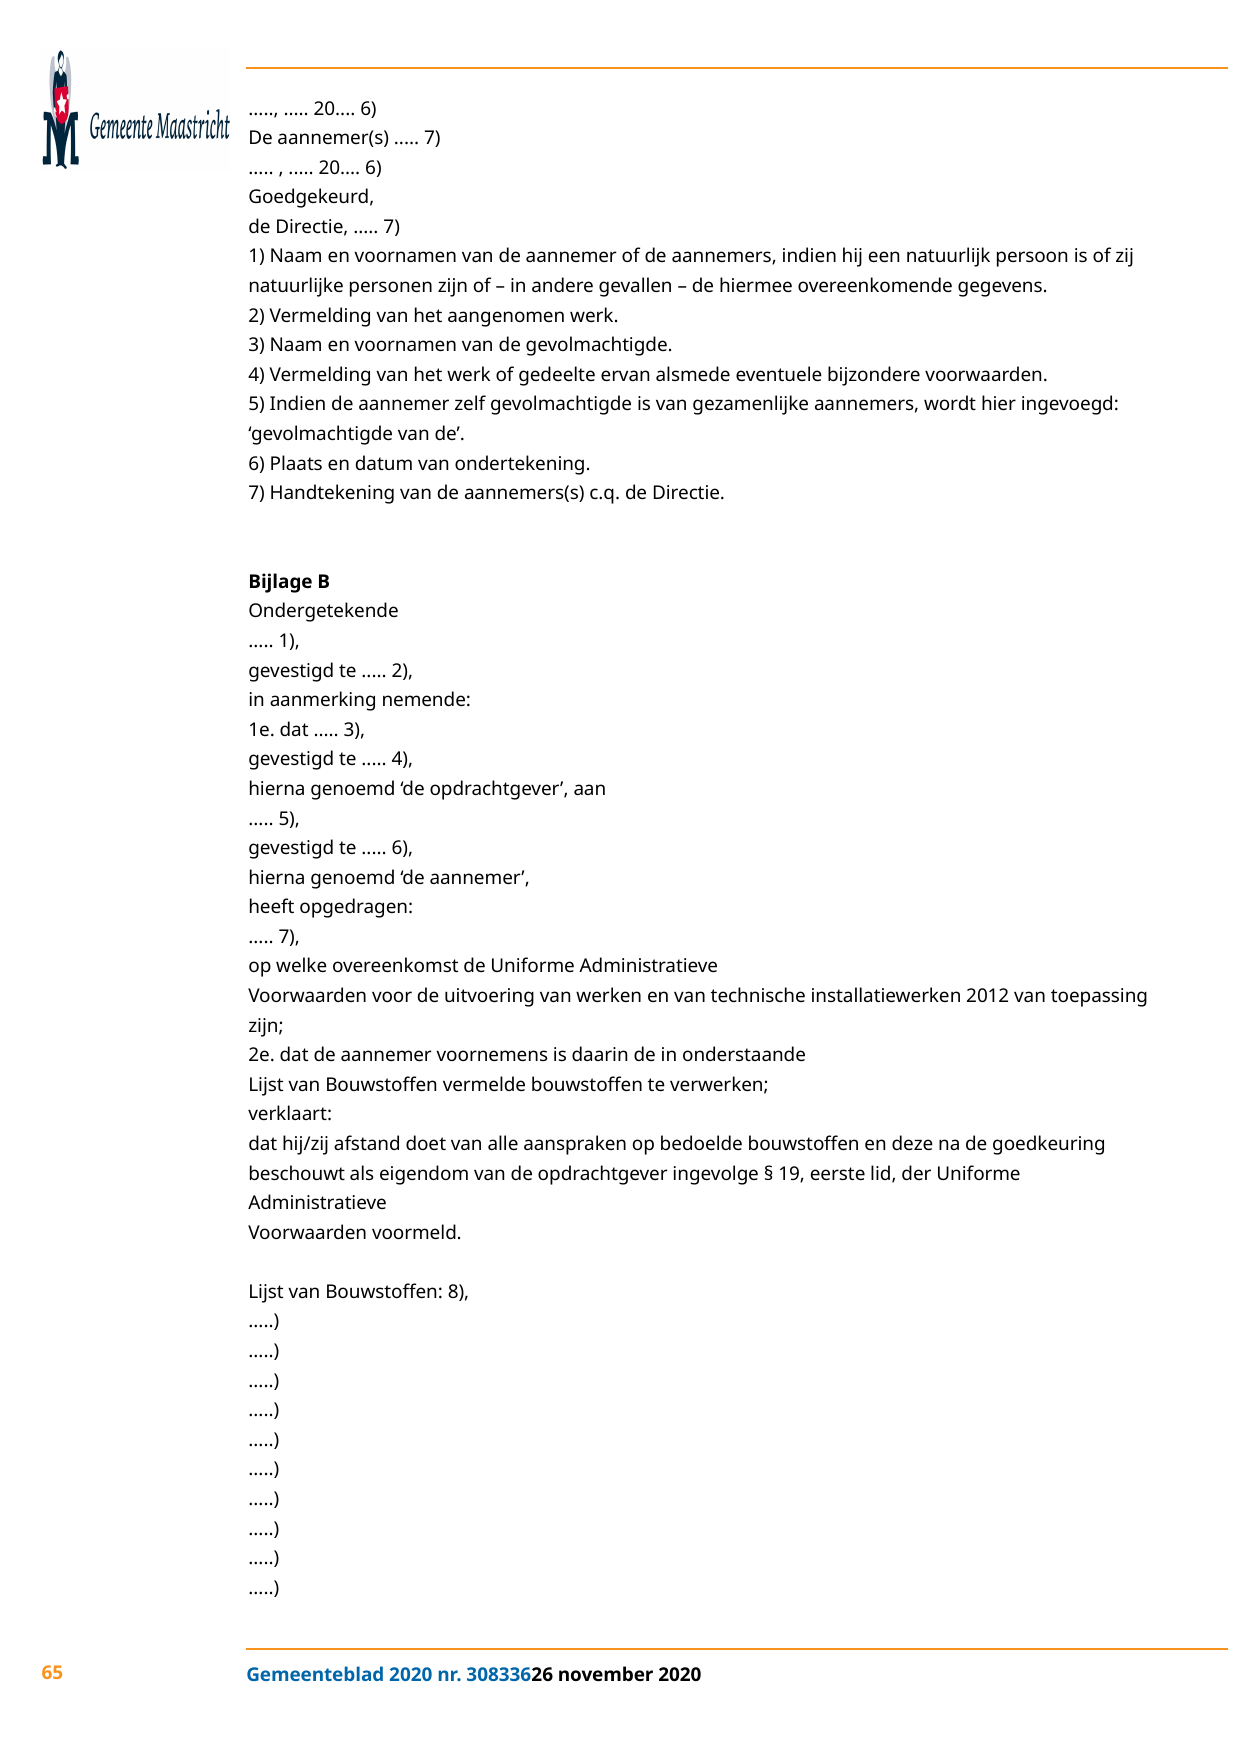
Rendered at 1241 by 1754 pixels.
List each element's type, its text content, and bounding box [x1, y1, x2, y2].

text 1) Naam en voornamen van de aannemer of de aannemers, indien hij een natuurlijk persoon is of zij natuurlijke personen zijn of – in andere gevallen – de hiermee overeenkomende gegevens. [248, 243, 1152, 298]
text 4) Vermelding van het werk of gedeelte ervan alsmede eventuele bijzondere voorwaarden. [248, 361, 1152, 387]
text ..... 1), [248, 627, 1152, 653]
text .....) [248, 1396, 1152, 1422]
text op welke overeenkomst de Uniforme Administratieve [248, 953, 1152, 978]
text hierna genoemd ‘de opdrachtgever’, aan [248, 775, 1152, 801]
text .....) [248, 1574, 1152, 1600]
text gevestigd te ..... 4), [248, 746, 1152, 771]
text ....., ..... 20.... 6) [248, 95, 1152, 121]
text ..... 5), [248, 805, 1152, 831]
text in aanmerking nemende: [248, 686, 1152, 712]
text gevestigd te ..... 6), [248, 834, 1152, 860]
text Bijlage B [248, 568, 1152, 594]
text Voorwaarden voor de uitvoering van werken en van technische installatiewerken 2012 van toepassing zijn; [248, 982, 1152, 1038]
text Goedgekeurd, [248, 183, 1152, 209]
text Lijst van Bouwstoffen: 8), [248, 1278, 1152, 1304]
text .....) [248, 1544, 1152, 1570]
text ..... , ..... 20.... 6) [248, 154, 1152, 180]
text Lijst van Bouwstoffen vermelde bouwstoffen te verwerken; [248, 1071, 1152, 1097]
text 5) Indien de aannemer zelf gevolmachtigde is van gezamenlijke aannemers, wordt hier ingevoegd: [248, 391, 1152, 416]
text dat hij/zij afstand doet van alle aanspraken op bedoelde bouwstoffen en deze na de goedkeuring beschouwt als eigendom van de opdrachtgever ingevolge § 19, eerste lid, der Uniforme Administratieve [248, 1130, 1152, 1215]
text .....) [248, 1426, 1152, 1452]
text De aannemer(s) ..... 7) [248, 124, 1152, 150]
text verklaart: [248, 1101, 1152, 1126]
text Voorwaarden voormeld. [248, 1219, 1152, 1245]
text ‘gevolmachtigde van de’. [248, 420, 1152, 446]
text .....) [248, 1515, 1152, 1541]
text .....) [248, 1367, 1152, 1393]
text ..... 7), [248, 923, 1152, 949]
text gevestigd te ..... 2), [248, 657, 1152, 683]
text 3) Naam en voornamen van de gevolmachtigde. [248, 331, 1152, 357]
text .....) [248, 1337, 1152, 1363]
text .....) [248, 1485, 1152, 1511]
text 1e. dat ..... 3), [248, 716, 1152, 742]
text heeft opgedragen: [248, 893, 1152, 919]
text 7) Handtekening van de aannemers(s) c.q. de Directie. [248, 479, 1152, 505]
text 2) Vermelding van het aangenomen werk. [248, 302, 1152, 328]
text .....) [248, 1456, 1152, 1481]
text Ondergetekende [248, 598, 1152, 623]
text 6) Plaats en datum van ondertekening. [248, 450, 1152, 476]
picture [41, 47, 231, 172]
text hierna genoemd ‘de aannemer’, [248, 864, 1152, 890]
text .....) [248, 1308, 1152, 1333]
text de Directie, ..... 7) [248, 213, 1152, 239]
text 2e. dat de aannemer voornemens is daarin de in onderstaande [248, 1041, 1152, 1067]
